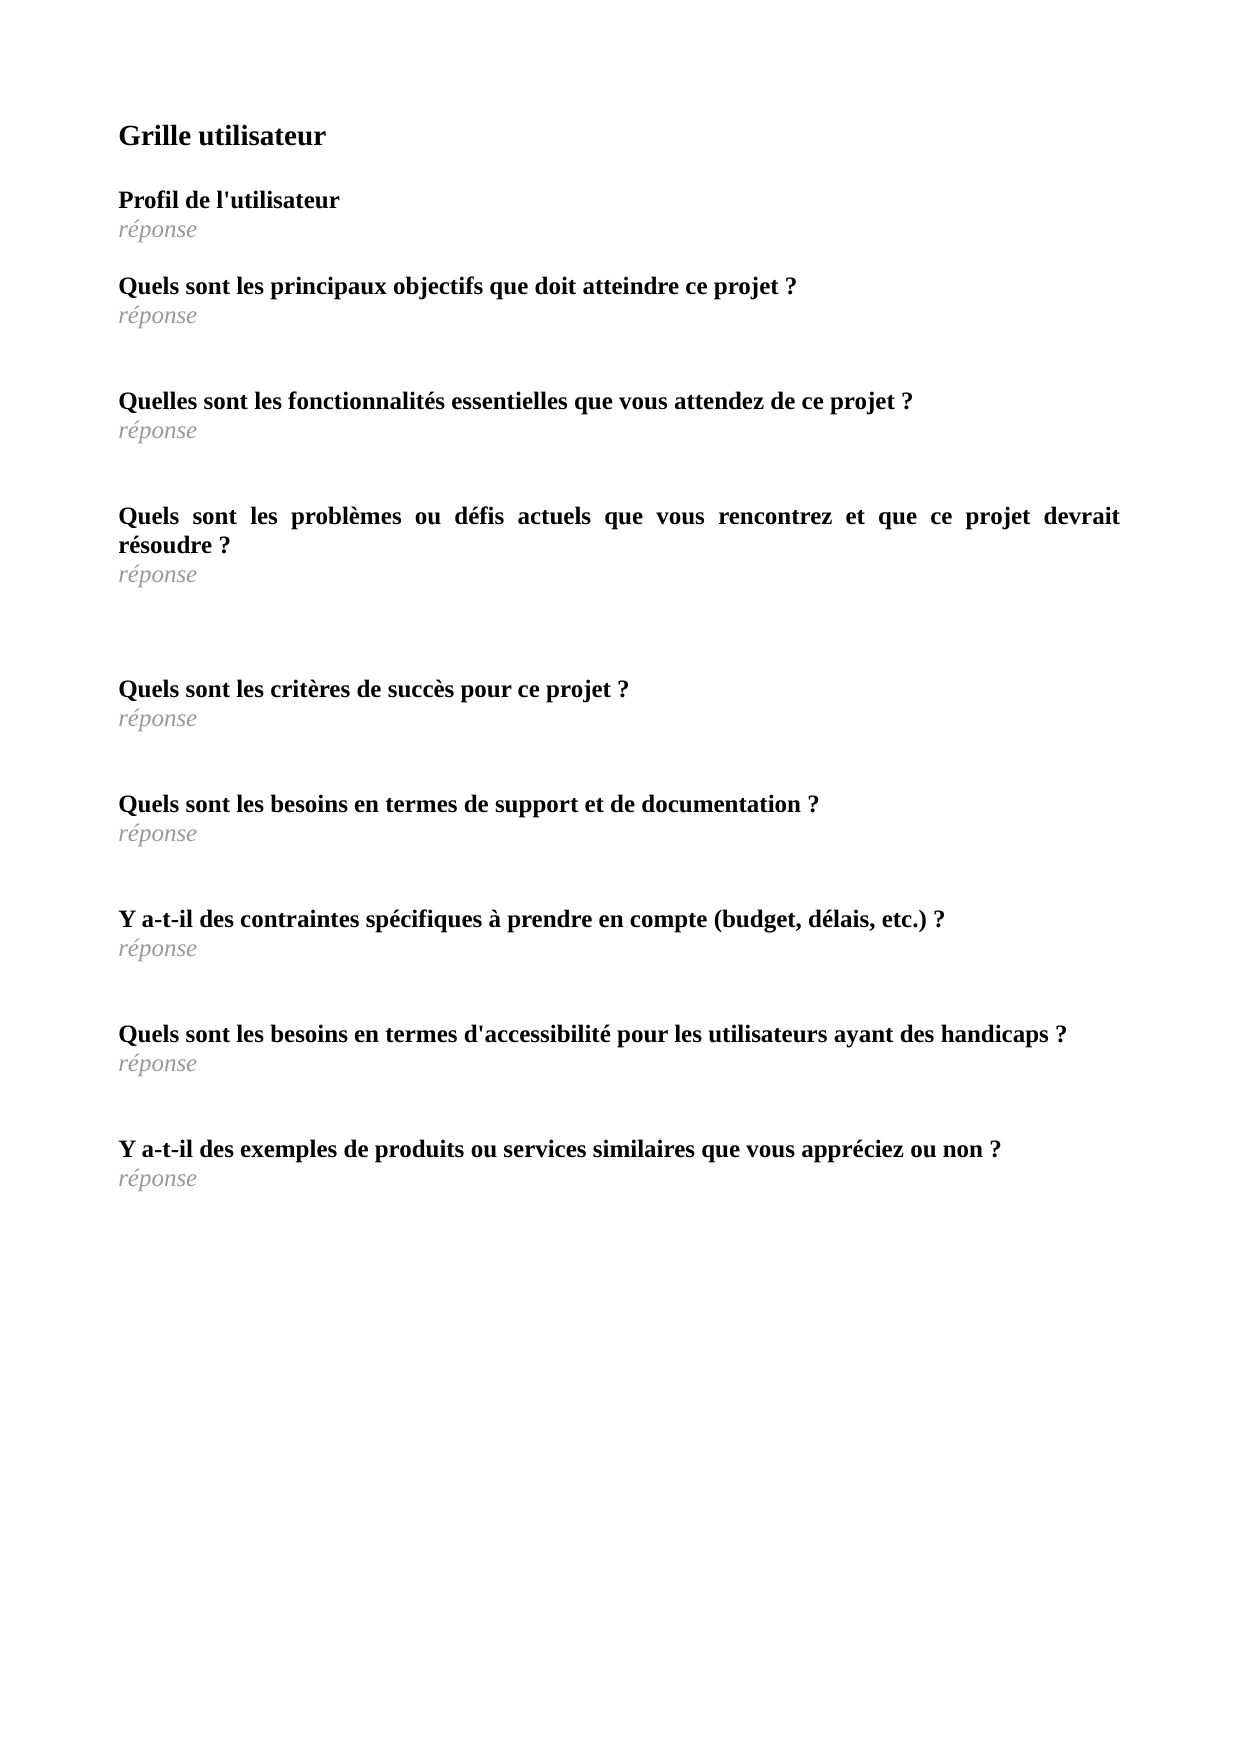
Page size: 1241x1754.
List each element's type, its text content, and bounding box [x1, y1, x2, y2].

text réponse [118, 214, 1122, 243]
text Quels sont les problèmes ou défis actuels que vous rencontrez et que ce projet devrait résoudre ? [118, 501, 1122, 559]
text réponse [118, 703, 1122, 731]
text réponse [118, 818, 1122, 846]
text Quels sont les principaux objectifs que doit atteindre ce projet ? [118, 271, 1122, 300]
text Quels sont les critères de succès pour ce projet ? [118, 674, 1122, 703]
text réponse [118, 300, 1122, 329]
text Profil de l'utilisateur [118, 185, 1122, 214]
text Quelles sont les fonctionnalités essentielles que vous attendez de ce projet ? [118, 386, 1122, 415]
text réponse [118, 933, 1122, 961]
text Quels sont les besoins en termes de support et de documentation ? [118, 789, 1122, 818]
text Y a-t-il des exemples de produits ou services similaires que vous appréciez ou non ? [118, 1134, 1122, 1163]
text réponse [118, 1163, 1122, 1191]
text Y a-t-il des contraintes spécifiques à prendre en compte (budget, délais, etc.) ? [118, 904, 1122, 933]
text réponse [118, 415, 1122, 444]
text réponse [118, 1048, 1122, 1076]
text Grille utilisateur [118, 118, 1122, 152]
text réponse [118, 559, 1122, 588]
text Quels sont les besoins en termes d'accessibilité pour les utilisateurs ayant des handicaps ? [118, 1019, 1122, 1048]
